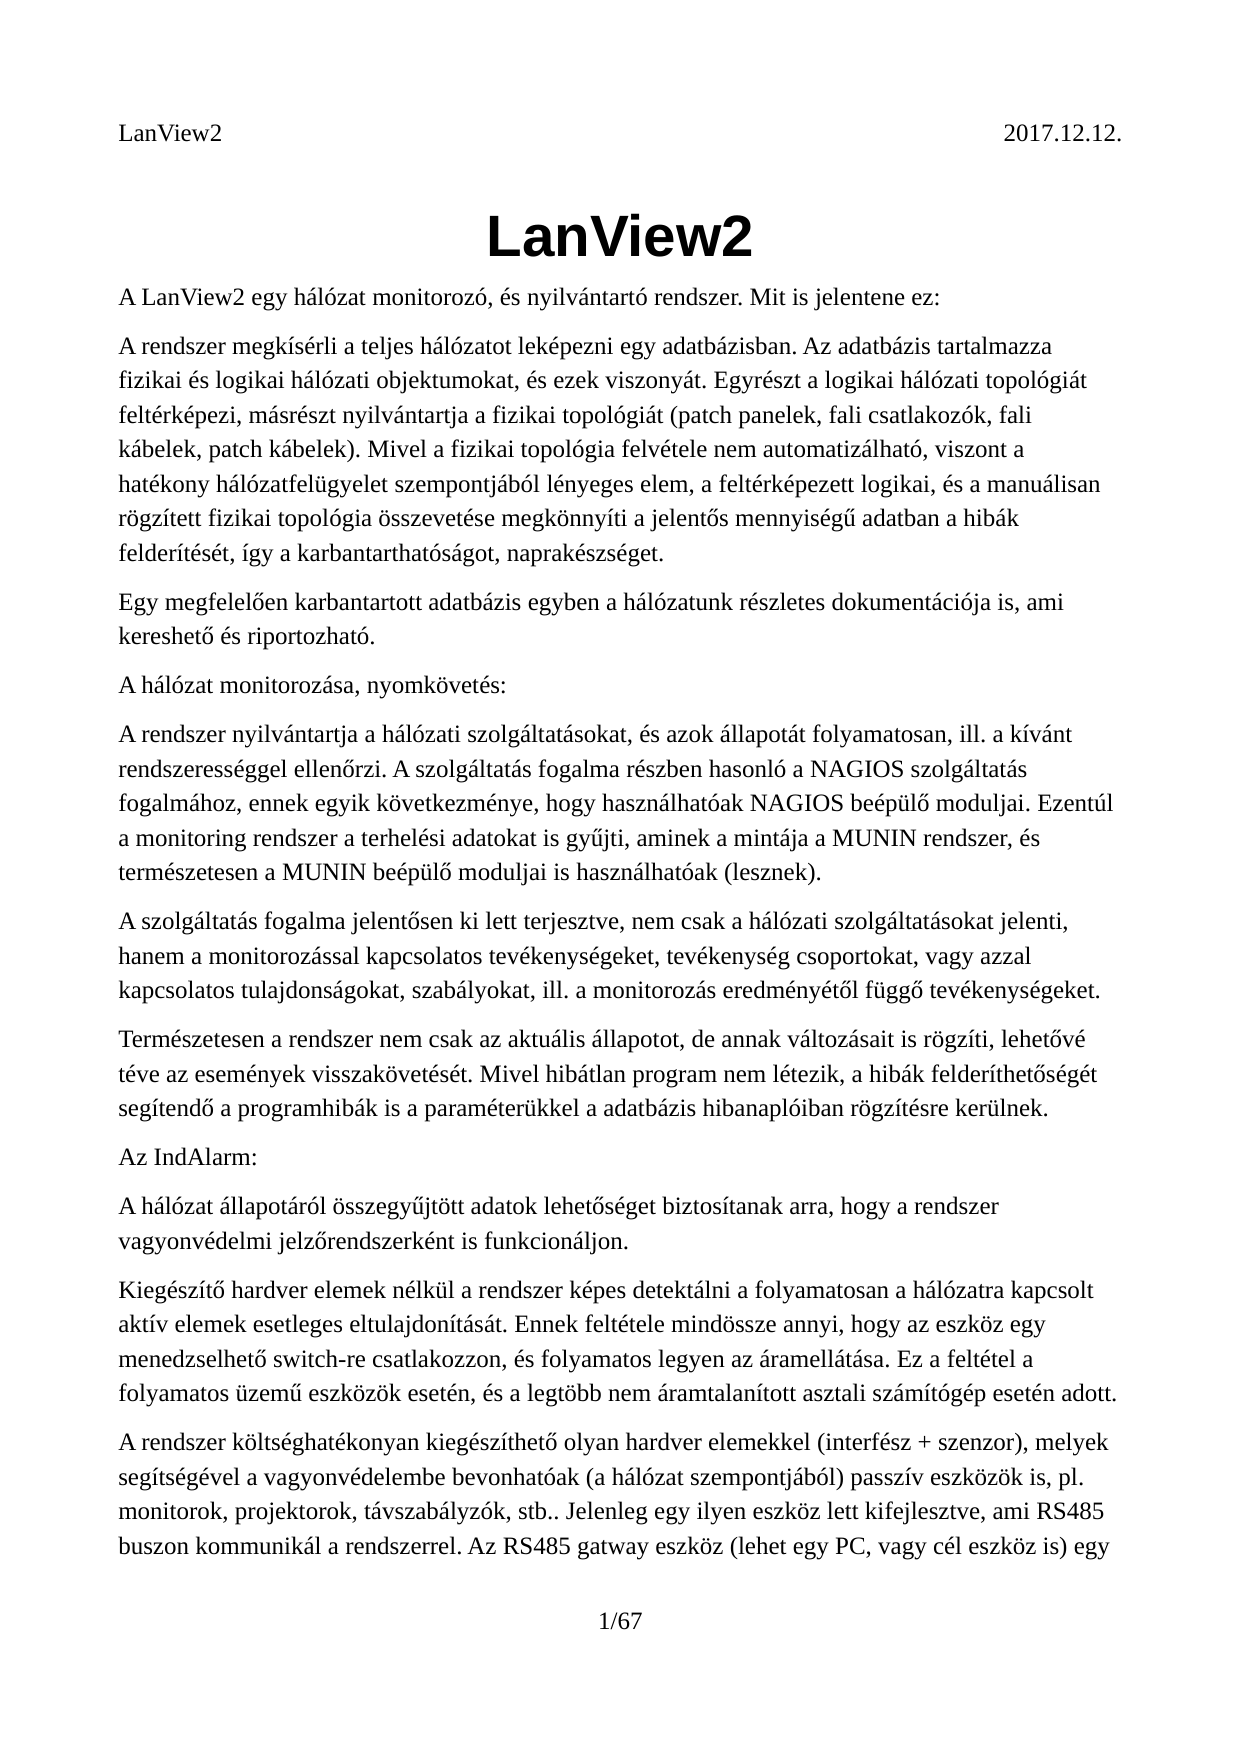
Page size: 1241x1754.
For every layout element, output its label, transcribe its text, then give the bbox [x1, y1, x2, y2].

text A LanView2 egy hálózat monitorozó, és nyilvántartó rendszer. Mit is jelentene ez: [118, 282, 1122, 310]
text A rendszer megkísérli a teljes hálózatot leképezni egy adatbázisban. Az adatbázis tartalmazza fizikai és logikai hálózati objektumokat, és ezek viszonyát. Egyrészt a logikai hálózati topológiát feltérképezi, másrészt nyilvántartja a fizikai topológiát (patch panelek, fali csatlakozók, fali kábelek, patch kábelek). Mivel a fizikai topológia felvétele nem automatizálható, viszont a hatékony hálózatfelügyelet szempontjából lényeges elem, a feltérképezett logikai, és a manuálisan rögzített fizikai topológia összevetése megkönnyíti a jelentős mennyiségű adatban a hibák felderítését, így a karbantarthatóságot, naprakészséget. [118, 331, 1122, 566]
text A szolgáltatás fogalma jelentősen ki lett terjesztve, nem csak a hálózati szolgáltatásokat jelenti, hanem a monitorozással kapcsolatos tevékenységeket, tevékenység csoportokat, vagy azzal kapcsolatos tulajdonságokat, szabályokat, ill. a monitorozás eredményétől függő tevékenységeket. [118, 906, 1122, 1004]
text A rendszer nyilvántartja a hálózati szolgáltatásokat, és azok állapotát folyamatosan, ill. a kívánt rendszerességgel ellenőrzi. A szolgáltatás fogalma részben hasonló a NAGIOS szolgáltatás fogalmához, ennek egyik következménye, hogy használhatóak NAGIOS beépülő moduljai. Ezentúl a monitoring rendszer a terhelési adatokat is gyűjti, aminek a mintája a MUNIN rendszer, és természetesen a MUNIN beépülő moduljai is használhatóak (lesznek). [118, 719, 1122, 886]
text Egy megfelelően karbantartott adatbázis egyben a hálózatunk részletes dokumentációja is, ami kereshető és riportozható. [118, 587, 1122, 650]
text A rendszer költséghatékonyan kiegészíthető olyan hardver elemekkel (interfész + szenzor), melyek segítségével a vagyonvédelembe bevonhatóak (a hálózat szempontjából) passzív eszközök is, pl. monitorok, projektorok, távszabályzók, stb.. Jelenleg egy ilyen eszköz lett kifejlesztve, ami RS485 buszon kommunikál a rendszerrel. Az RS485 gatway eszköz (lehet egy PC, vagy cél eszköz is) egy [118, 1427, 1122, 1559]
text Az IndAlarm: [118, 1142, 1122, 1171]
text A hálózat monitorozása, nyomkövetés: [118, 670, 1122, 699]
text Természetesen a rendszer nem csak az aktuális állapotot, de annak változásait is rögzíti, lehetővé téve az események visszakövetését. Mivel hibátlan program nem létezik, a hibák felderíthetőségét segítendő a programhibák is a paraméterükkel a adatbázis hibanaplóiban rögzítésre kerülnek. [118, 1024, 1122, 1122]
text A hálózat állapotáról összegyűjtött adatok lehetőséget biztosítanak arra, hogy a rendszer vagyonvédelmi jelzőrendszerként is funkcionáljon. [118, 1191, 1122, 1254]
title LanView2 [118, 202, 1122, 269]
text Kiegészítő hardver elemek nélkül a rendszer képes detektálni a folyamatosan a hálózatra kapcsolt aktív elemek esetleges eltulajdonítását. Ennek feltétele mindössze annyi, hogy az eszköz egy menedzselhető switch-re csatlakozzon, és folyamatos legyen az áramellátása. Ez a feltétel a folyamatos üzemű eszközök esetén, és a legtöbb nem áramtalanított asztali számítógép esetén adott. [118, 1275, 1122, 1407]
